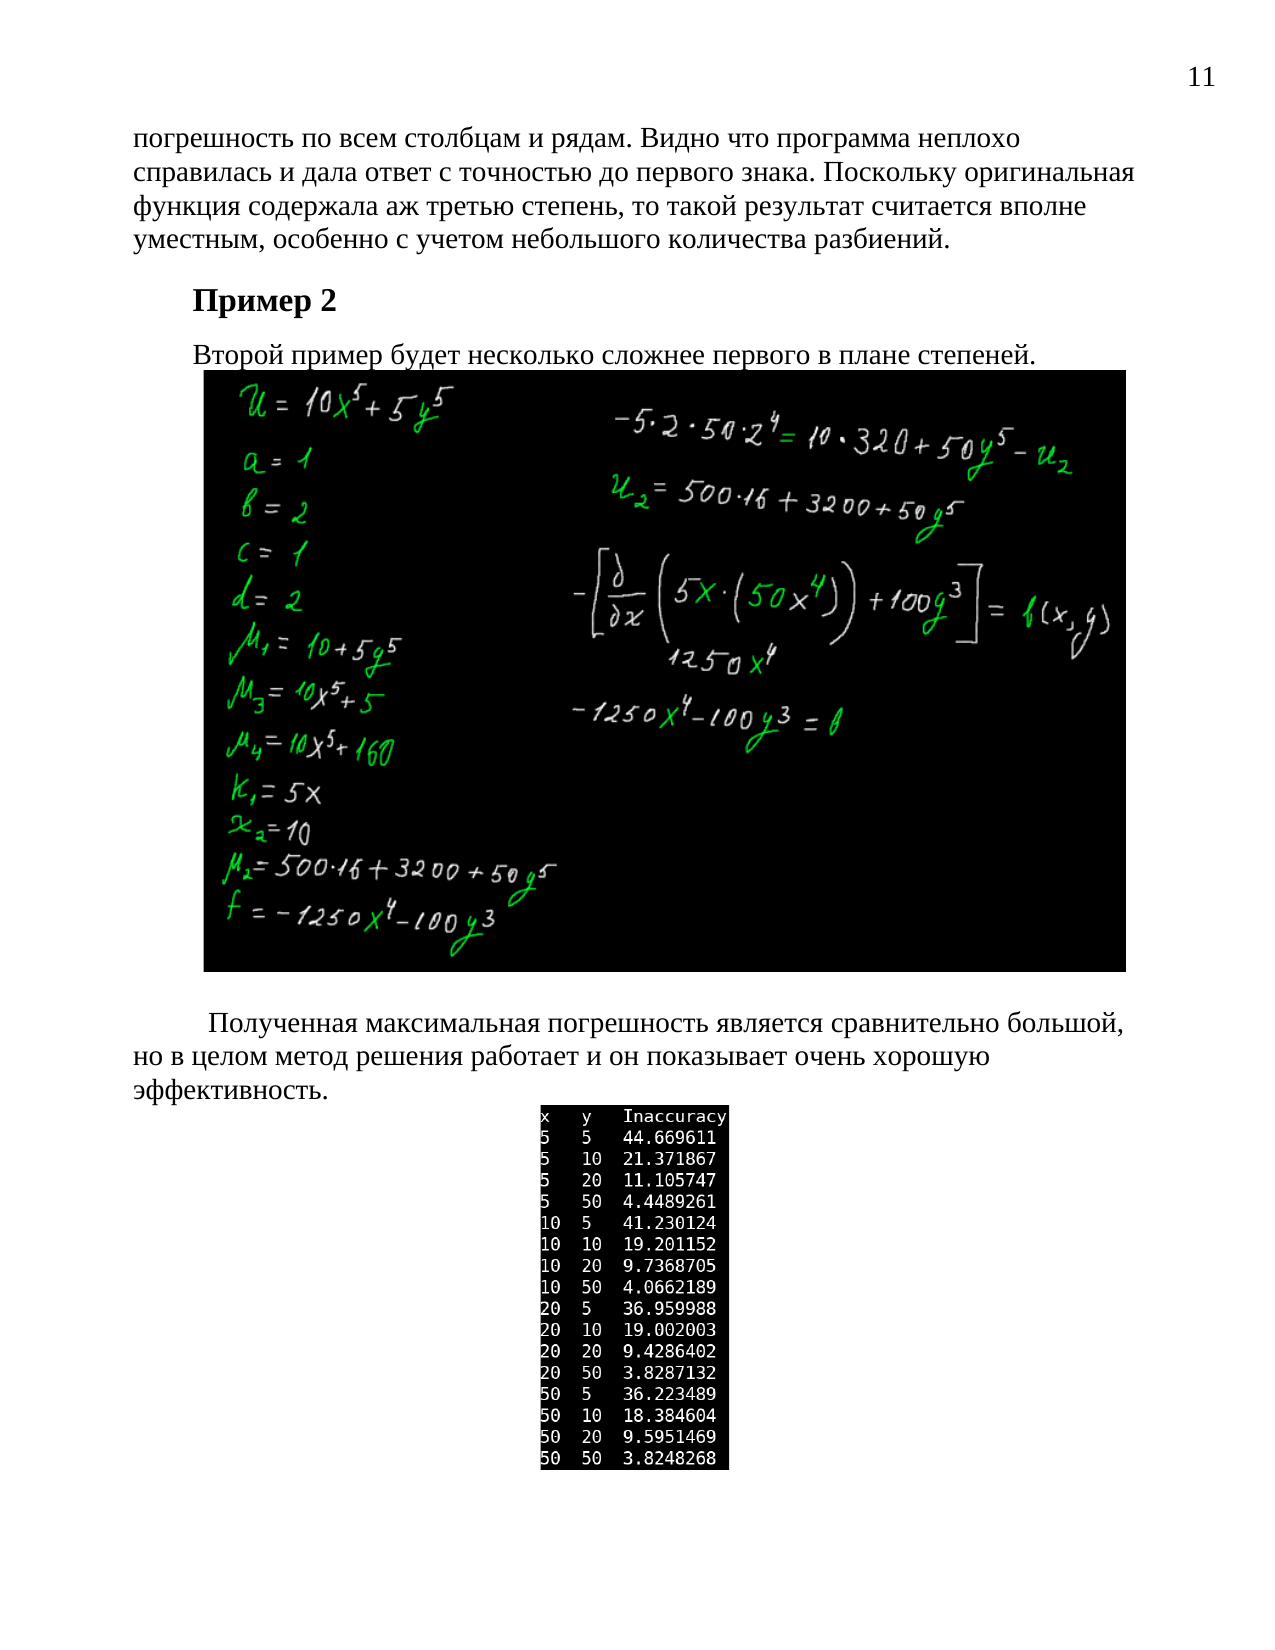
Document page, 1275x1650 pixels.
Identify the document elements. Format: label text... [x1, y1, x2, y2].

text погрешность по всем столбцам и рядам. Видно что программа неплохо справилась и дала ответ с точностью до первого знака. Поскольку оригинальная функция содержала аж третью степень, то такой результат считается вполне уместным, особенно с учетом небольшого количества разбиений. [133, 121, 1137, 255]
subtitle Пример 2 [133, 280, 1137, 318]
text Второй пример будет несколько сложнее первого в плане степеней. [133, 337, 1137, 371]
picture [203, 370, 1126, 972]
picture [540, 1105, 730, 1470]
text Полученная максимальная погрешность является сравнительно большой, но в целом метод решения работает и он показывает очень хорошую эффективность. [133, 1005, 1137, 1105]
